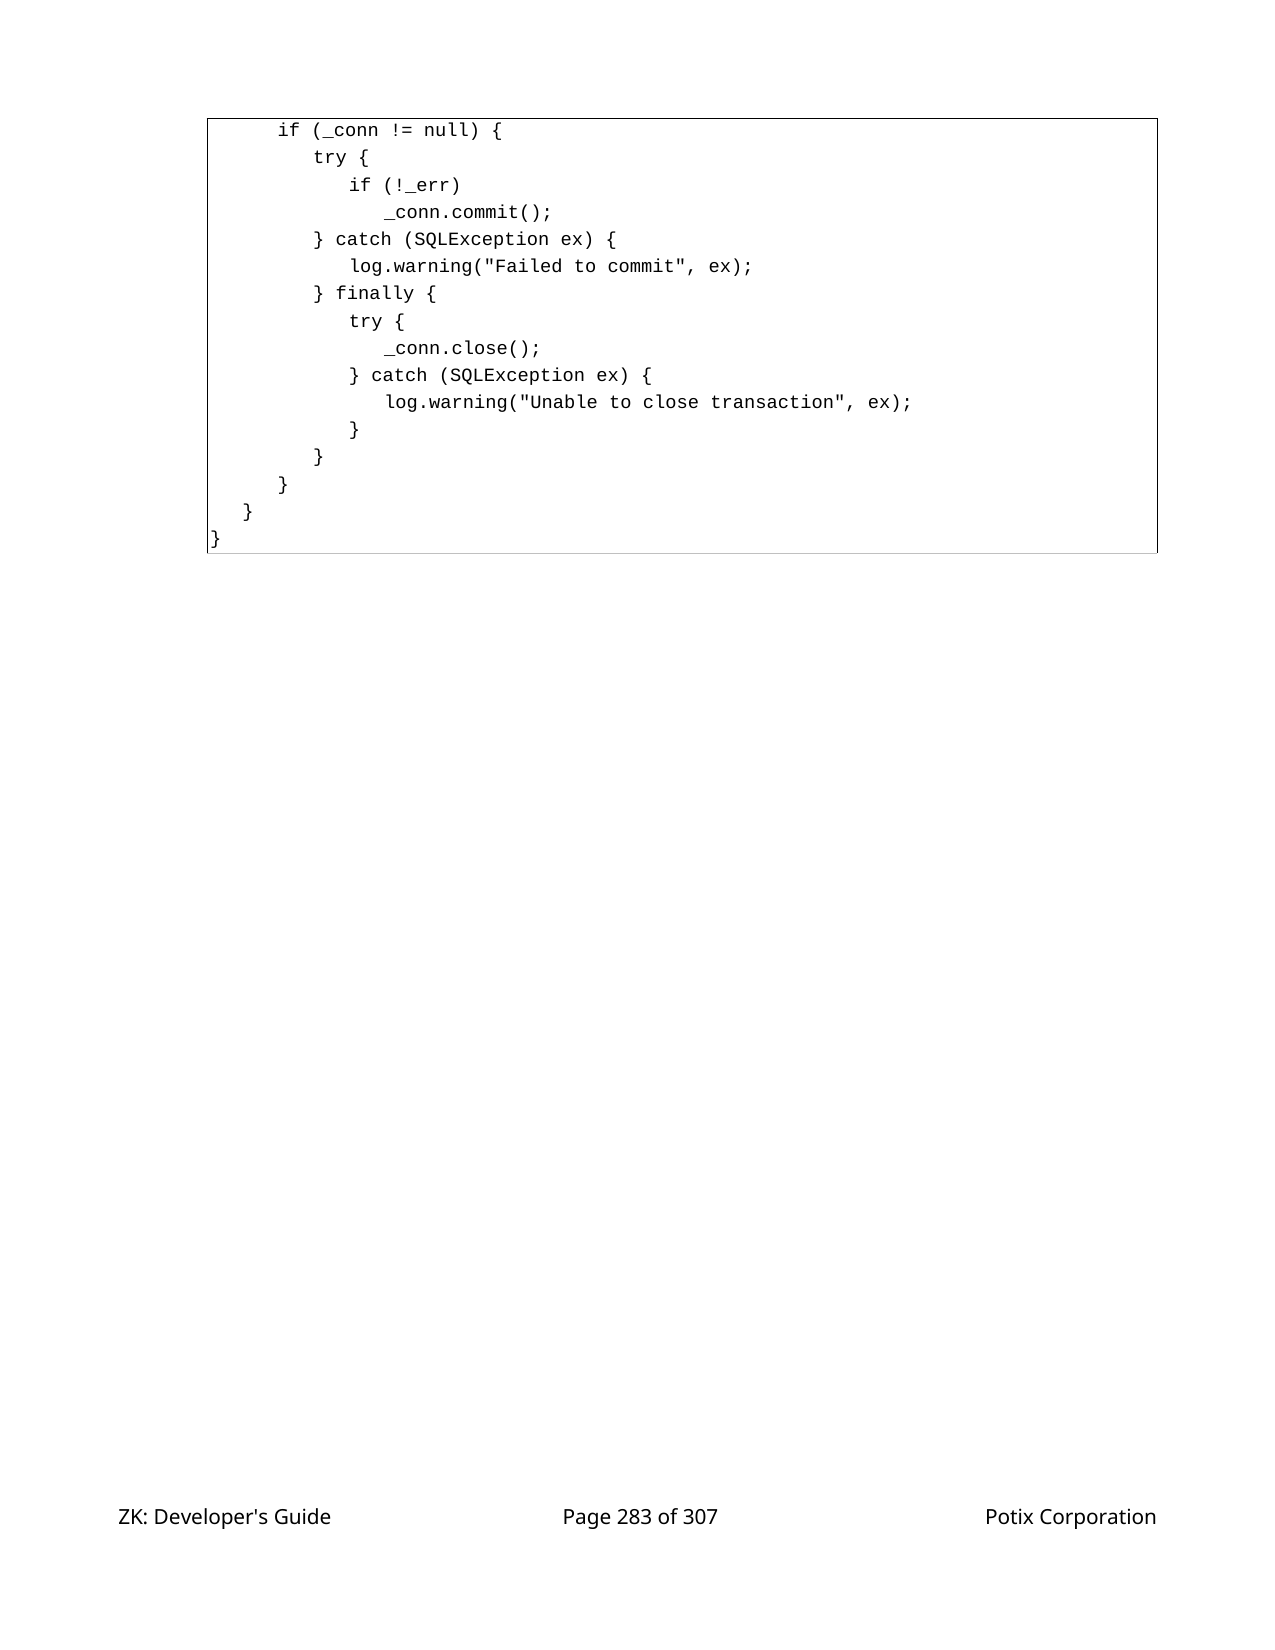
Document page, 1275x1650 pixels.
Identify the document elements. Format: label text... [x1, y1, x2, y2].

text } finally { [208, 281, 1157, 306]
text } [208, 417, 1157, 441]
text } [208, 472, 1157, 496]
text } catch (SQLException ex) { [208, 227, 1157, 251]
text } [208, 499, 1157, 523]
text } [208, 444, 1157, 469]
text _conn.commit(); [208, 200, 1157, 224]
text log.warning("Unable to close transaction", ex); [208, 390, 1157, 414]
text } [208, 526, 1157, 553]
text if (_conn != null) { [208, 119, 1157, 142]
text if (!_err) [208, 172, 1157, 197]
text try { [208, 145, 1157, 169]
text } catch (SQLException ex) { [208, 363, 1157, 387]
text _conn.close(); [208, 336, 1157, 360]
text try { [208, 308, 1157, 333]
text log.warning("Failed to commit", ex); [208, 254, 1157, 278]
